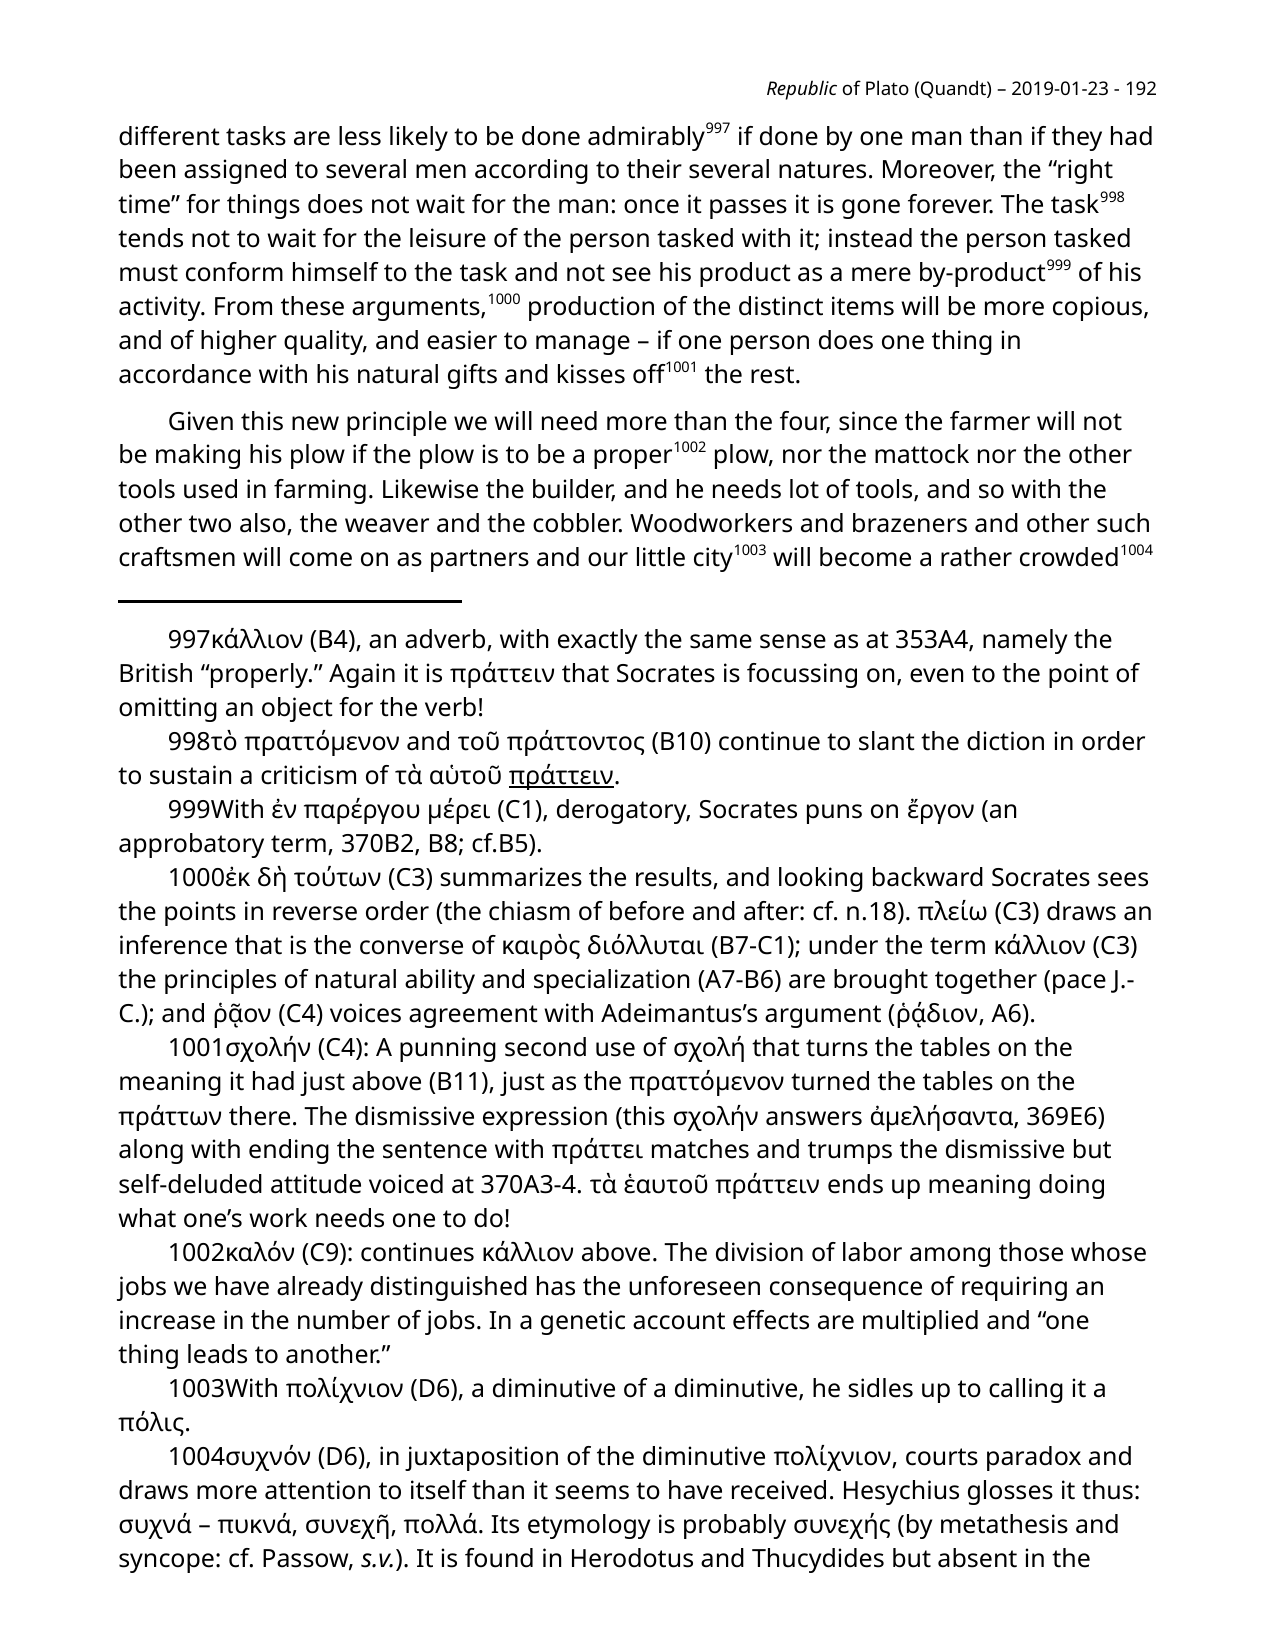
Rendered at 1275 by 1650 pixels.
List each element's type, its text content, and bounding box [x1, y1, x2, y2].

text τὸ πραττόμενον and τοῦ πράττοντος (B10) continue to slant the diction in order to sustain a criticism of τὰ αὑτοῦ πράττειν. [118, 723, 1157, 792]
text With ἐν παρέργου μέρει (C1), derogatory, Socrates puns on ἔργον (an approbatory term, 370B2, B8; cf.B5). [118, 792, 1157, 860]
text ἐκ δὴ τούτων (C3) summarizes the results, and looking backward Socrates sees the points in reverse order (the chiasm of before and after: cf. n.18). πλείω (C3) draws an inference that is the converse of καιρὸς διόλλυται (B7-C1); under the term κάλλιον (C3) the principles of natural ability and specialization (A7-B6) are brought together (pace J.-C.); and ῥᾷον (C4) voices agreement with Adeimantus’s argument (ῥᾴδιον, A6). [118, 860, 1157, 1030]
text κάλλιον (B4), an adverb, with exactly the same sense as at 353A4, namely the British “properly.” Again it is πράττειν that Socrates is focussing on, even to the point of omitting an object for the verb! [118, 621, 1157, 723]
text Given this new principle we will need more than the four, since the farmer will not be making his plow if the plow is to be a proper plow, nor the mattock nor the other tools used in farming. Likewise the builder, and he needs lot of tools, and so with the other two also, the weaver and the cobbler. Woodworkers and brazeners and other such craftsmen will come on as partners and our little city will become a rather crowded place. [118, 403, 1157, 573]
text σχολήν (C4): A punning second use of σχολή that turns the tables on the meaning it had just above (B11), just as the πραττόμενον turned the tables on the πράττων there. The dismissive expression (this σχολήν answers ἀμελήσαντα, 369E6) along with ending the sentence with πράττει matches and trumps the dismissive but self-deluded attitude voiced at 370A3-4. τὰ ἑαυτοῦ πράττειν ends up meaning doing what one’s work needs one to do! [118, 1030, 1157, 1234]
text συχνόν (D6), in juxtaposition of the diminutive πολίχνιον, courts paradox and draws more attention to itself than it seems to have received. Hesychius glosses it thus: συχνά – πυκνά, συνεχῆ, πολλά. Its etymology is probably συνεχής (by metathesis and syncope: cf. Passow, s.v.). It is found in Herodotus and Thucydides but absent in the orators before Demosthenes, and it is absent in Aeschylus and Sophocles but present in Aristophanes. Only a trace of it is to be seen in Aristotle. Xenophon’s eight or so uses reveal a penchant to describe a multitude of men undergoing something painful or unseemly. In Plato it tends to connote the toilsome or the tedious (Gorg.465E3; Leg.968B9; Rep.511C3, 539B1, 544C4; Tht.185E5). Its denotation with πολίχνιον is therefore compactness with a derogatory connotation of crowding (cf. the Davies-Vaughan tr. where these new persons “create a population”). Cf. its use below, 371B16. [118, 1439, 1157, 1575]
text With πολίχνιον (D6), a diminutive of a diminutive, he sidles up to calling it a πόλις. [118, 1371, 1157, 1439]
text His intervention gives Socrates time to notice something else, that different people by their very natures are suited to different kinds of action, so that the several different tasks are less likely to be done admirably if done by one man than if they had been assigned to several men according to their several natures. Moreover, the “right time” for things does not wait for the man: once it passes it is gone forever. The task tends not to wait for the leisure of the person tasked with it; instead the person tasked must conform himself to the task and not see his product as a mere by-product of his activity. From these arguments, production of the distinct items will be more copious, and of higher quality, and easier to manage – if one person does one thing in accordance with his natural gifts and kisses off the rest. [118, 118, 1157, 391]
text καλόν (C9): continues κάλλιον above. The division of labor among those whose jobs we have already distinguished has the unforeseen consequence of requiring an increase in the number of jobs. In a genetic account effects are multiplied and “one thing leads to another.” [118, 1234, 1157, 1371]
